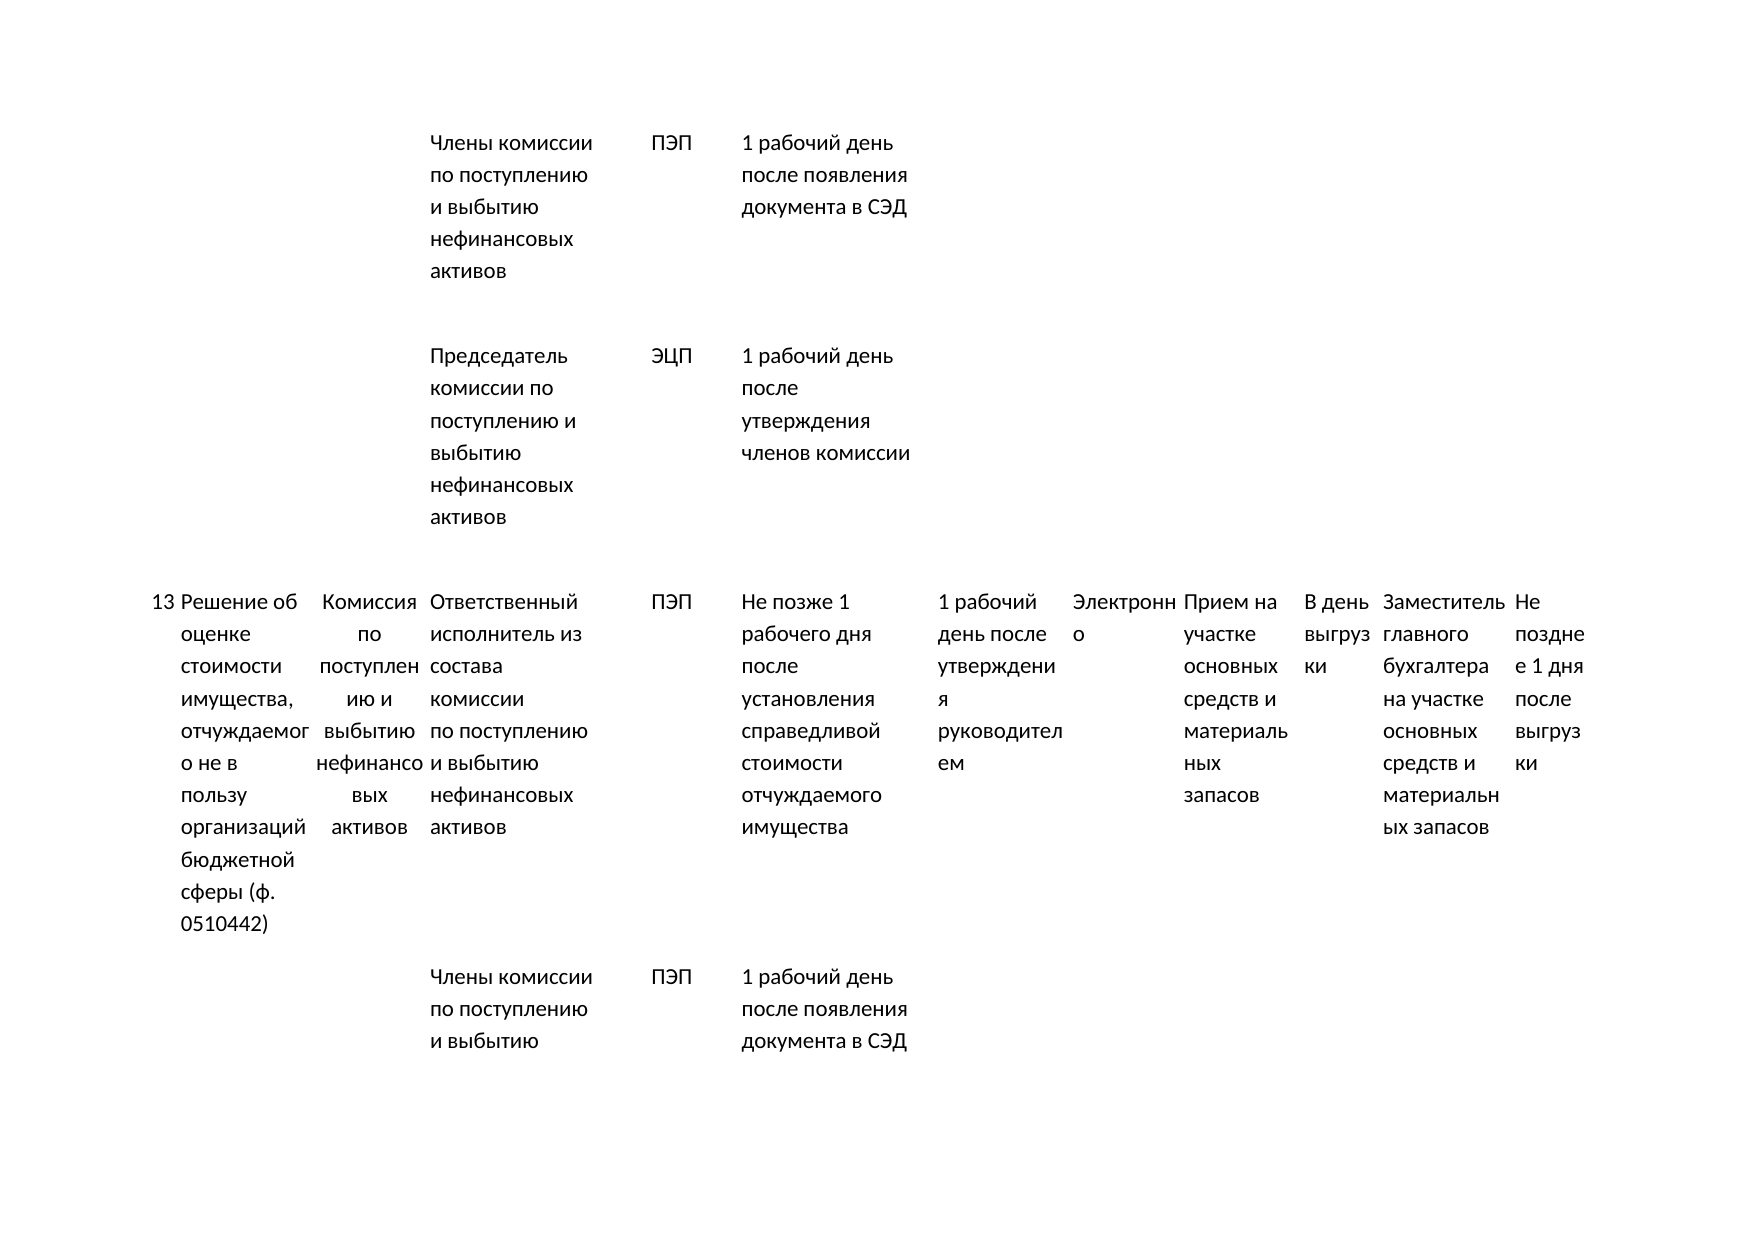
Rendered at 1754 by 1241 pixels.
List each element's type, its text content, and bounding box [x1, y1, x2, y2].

table_cell [313, 962, 427, 1063]
table_cell [1180, 128, 1301, 341]
table_cell [1512, 962, 1589, 1063]
table_cell Члены комиссии по поступлению и выбытию [427, 962, 605, 1063]
table_cell [1380, 962, 1512, 1063]
table_cell 1 рабочий день после утверждения руководителем [935, 587, 1069, 962]
table_cell [313, 128, 427, 341]
table_cell [313, 341, 427, 587]
table_cell [1070, 341, 1180, 587]
table_cell 1 рабочий день после появления документа в СЭД [738, 128, 934, 341]
table_cell 1 рабочий день после появления документа в СЭД [738, 962, 934, 1063]
table_cell [112, 962, 177, 1063]
table_cell Решение об оценке стоимости имущества, отчуждаемого не в пользу организаций бюджетной сферы (ф. 0510442) [178, 587, 312, 962]
table_cell Заместитель главного бухгалтера на участке основных средств и материальных запасов [1380, 587, 1512, 962]
table_cell [1180, 962, 1301, 1063]
table_cell ПЭП [605, 128, 738, 341]
table_cell [935, 962, 1069, 1063]
table_cell [1380, 341, 1512, 587]
table_cell [935, 341, 1069, 587]
table_cell Ответственный исполнитель из состава комиссии по поступлению и выбытию нефинансовых активов [427, 587, 605, 962]
table_cell [1380, 128, 1512, 341]
table_cell [1180, 341, 1301, 587]
table_cell [1070, 962, 1180, 1063]
table_cell ПЭП [605, 962, 738, 1063]
table_cell 1 рабочий день после утверждения членов комиссии [738, 341, 934, 587]
table_cell Прием на участке основных средств и материальных запасов [1180, 587, 1301, 962]
table_cell Электронно [1070, 587, 1180, 962]
table_cell ПЭП [605, 587, 738, 962]
table_cell [178, 962, 312, 1063]
table_cell В день выгрузки [1301, 587, 1380, 962]
table_cell Не позднее 1 дня после выгрузки [1512, 587, 1589, 962]
table_cell [112, 341, 177, 587]
table_cell ЭЦП [605, 341, 738, 587]
table_cell [1512, 341, 1589, 587]
table_cell [1301, 128, 1380, 341]
table_cell Не позже 1 рабочего дня после установления справедливой стоимости отчуждаемого имущества [738, 587, 934, 962]
table_cell 13 [112, 587, 177, 962]
table_cell Члены комиссии по поступлению и выбытию нефинансовых активов [427, 128, 605, 341]
table_cell [1070, 128, 1180, 341]
table_cell Председатель комиссии по поступлению и выбытию нефинансовых активов [427, 341, 605, 587]
table_cell [1301, 962, 1380, 1063]
table_cell [178, 128, 312, 341]
table_cell [935, 128, 1069, 341]
table_cell [178, 341, 312, 587]
table_cell [1512, 128, 1589, 341]
table_cell Комиссия по поступлению и выбытию нефинансовых активов [313, 587, 427, 962]
table_cell [1301, 341, 1380, 587]
table_cell [112, 128, 177, 341]
